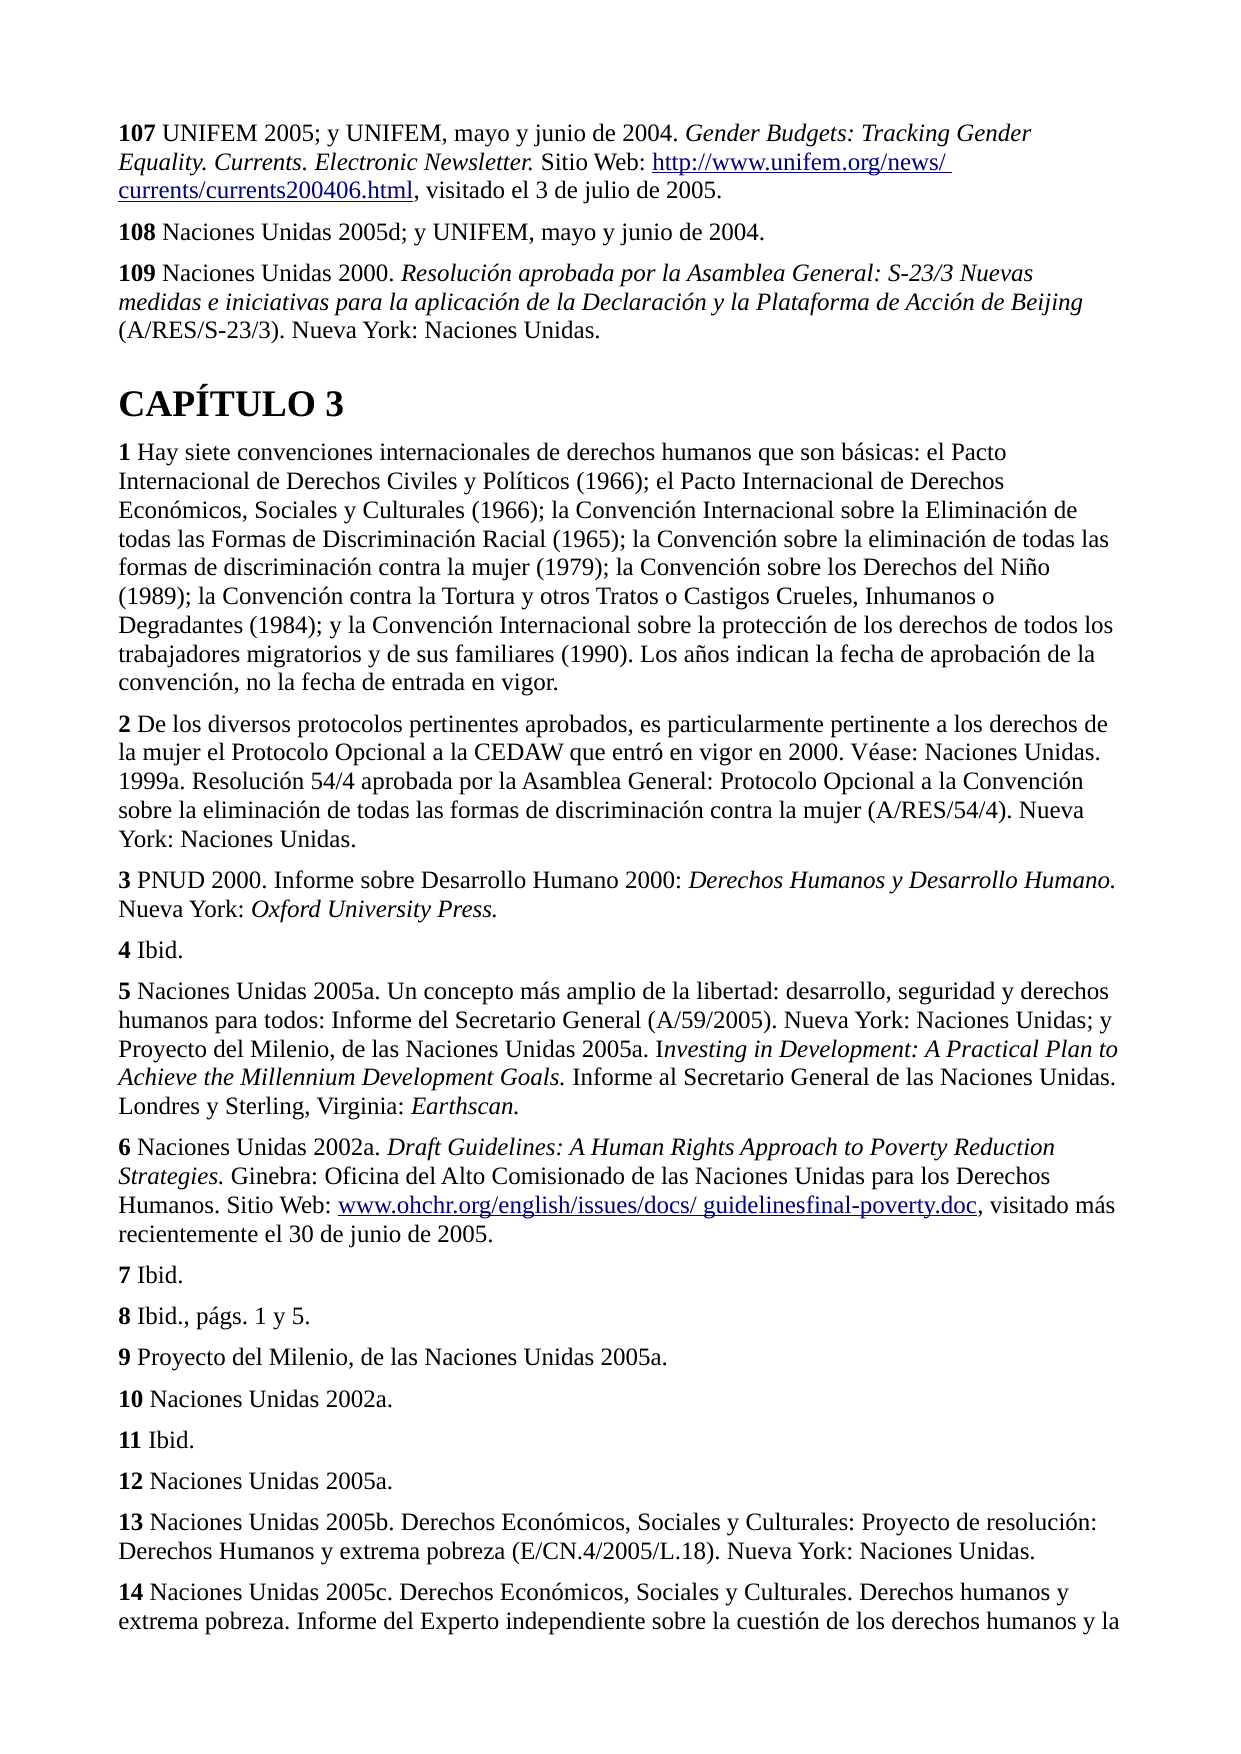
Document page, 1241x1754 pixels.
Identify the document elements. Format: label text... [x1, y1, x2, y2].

text 1 Hay siete convenciones internacionales de derechos humanos que son básicas: el Pacto Internacional de Derechos Civiles y Políticos (1966); el Pacto Internacional de Derechos Económicos, Sociales y Culturales (1966); la Convención Internacional sobre la Eliminación de todas las Formas de Discriminación Racial (1965); la Convención sobre la eliminación de todas las formas de discriminación contra la mujer (1979); la Convención sobre los Derechos del Niño (1989); la Convención contra la Tortura y otros Tratos o Castigos Crueles, Inhumanos o Degradantes (1984); y la Convención Internacional sobre la protección de los derechos de todos los trabajadores migratorios y de sus familiares (1990). Los años indican la fecha de aprobación de la convención, no la fecha de entrada en vigor. [118, 437, 1122, 696]
text 109 Naciones Unidas 2000. Resolución aprobada por la Asamblea General: S-23/3 Nuevas medidas e iniciativas para la aplicación de la Declaración y la Plataforma de Acción de Beijing (A/RES/S-23/3). Nueva York: Naciones Unidas. [118, 258, 1122, 344]
text 3 PNUD 2000. Informe sobre Desarrollo Humano 2000: Derechos Humanos y Desarrollo Humano. Nueva York: Oxford University Press. [118, 865, 1122, 922]
text 8 Ibid., págs. 1 y 5. [118, 1301, 1122, 1330]
text 14 Naciones Unidas 2005c. Derechos Económicos, Sociales y Culturales. Derechos humanos y extrema pobreza. Informe del Experto independiente sobre la cuestión de los derechos humanos y la [118, 1577, 1122, 1635]
text 11 Ibid. [118, 1425, 1122, 1454]
text 108 Naciones Unidas 2005d; y UNIFEM, mayo y junio de 2004. [118, 217, 1122, 246]
subtitle CAPÍTULO 3 [118, 382, 1122, 425]
text 5 Naciones Unidas 2005a. Un concepto más amplio de la libertad: desarrollo, seguridad y derechos humanos para todos: Informe del Secretario General (A/59/2005). Nueva York: Naciones Unidas; y Proyecto del Milenio, de las Naciones Unidas 2005a. Investing in Development: A Practical Plan to Achieve the Millennium Development Goals. Informe al Secretario General de las Naciones Unidas. Londres y Sterling, Virginia: Earthscan. [118, 976, 1122, 1120]
text 9 Proyecto del Milenio, de las Naciones Unidas 2005a. [118, 1342, 1122, 1371]
text 6 Naciones Unidas 2002a. Draft Guidelines: A Human Rights Approach to Poverty Reduction Strategies. Ginebra: Oficina del Alto Comisionado de las Naciones Unidas para los Derechos Humanos. Sitio Web: www.ohchr.org/english/issues/docs/ guidelinesfinal-poverty.doc, visitado más recientemente el 30 de junio de 2005. [118, 1132, 1122, 1247]
text 10 Naciones Unidas 2002a. [118, 1384, 1122, 1412]
text 13 Naciones Unidas 2005b. Derechos Económicos, Sociales y Culturales: Proyecto de resolución: Derechos Humanos y extrema pobreza (E/CN.4/2005/L.18). Nueva York: Naciones Unidas. [118, 1507, 1122, 1565]
text 2 De los diversos protocolos pertinentes aprobados, es particularmente pertinente a los derechos de la mujer el Protocolo Opcional a la CEDAW que entró en vigor en 2000. Véase: Naciones Unidas. 1999a. Resolución 54/4 aprobada por la Asamblea General: Protocolo Opcional a la Convención sobre la eliminación de todas las formas de discriminación contra la mujer (A/RES/54/4). Nueva York: Naciones Unidas. [118, 709, 1122, 852]
text 107 UNIFEM 2005; y UNIFEM, mayo y junio de 2004. Gender Budgets: Tracking Gender Equality. Currents. Electronic Newsletter. Sitio Web: http://www.unifem.org/news/ currents/currents200406.html, visitado el 3 de julio de 2005. [118, 118, 1122, 204]
text 7 Ibid. [118, 1260, 1122, 1289]
text 4 Ibid. [118, 935, 1122, 964]
text 12 Naciones Unidas 2005a. [118, 1466, 1122, 1495]
